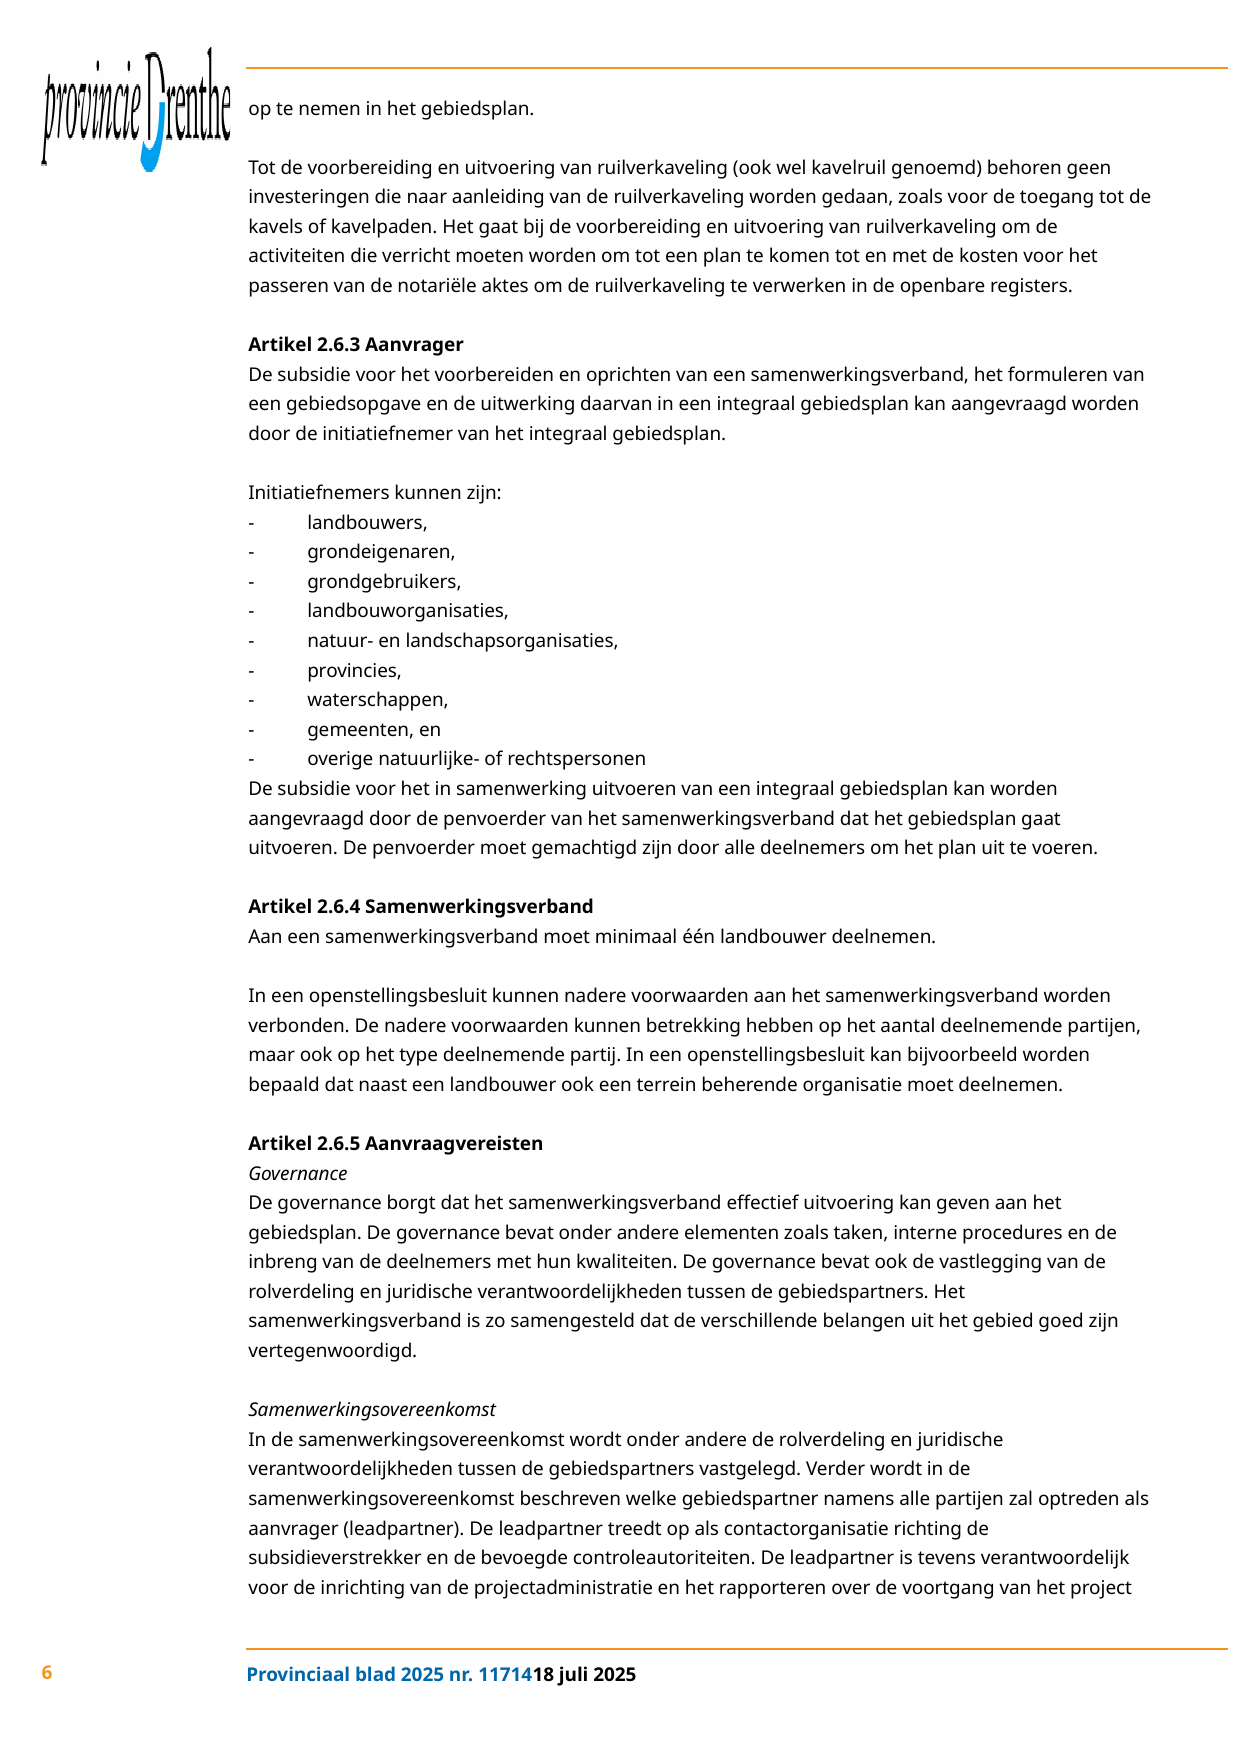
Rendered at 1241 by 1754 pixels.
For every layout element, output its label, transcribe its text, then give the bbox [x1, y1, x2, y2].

picture [41, 47, 231, 172]
text Artikel 2.6.5 Aanvraagvereisten [248, 1130, 1152, 1156]
text De subsidie voor het voorbereiden en oprichten van een samenwerkingsverband, het formuleren van een gebiedsopgave en de uitwerking daarvan in een integraal gebiedsplan kan aangevraagd worden door de initiatiefnemer van het integraal gebiedsplan. [248, 361, 1152, 446]
list provincies, [248, 657, 1152, 683]
list overige natuurlijke- of rechtspersonen [248, 746, 1152, 771]
text Aan een samenwerkingsverband moet minimaal één landbouwer deelnemen. [248, 923, 1152, 949]
list grondeigenaren, [248, 538, 1152, 564]
text Tot de voorbereiding en uitvoering van ruilverkaveling (ook wel kavelruil genoemd) behoren geen investeringen die naar aanleiding van de ruilverkaveling worden gedaan, zoals voor de toegang tot de kavels of kavelpaden. Het gaat bij de voorbereiding en uitvoering van ruilverkaveling om de activiteiten die verricht moeten worden om tot een plan te komen tot en met de kosten voor het passeren van de notariële aktes om de ruilverkaveling te verwerken in de openbare registers. [248, 154, 1152, 298]
text Artikel 2.6.3 Aanvrager [248, 331, 1152, 357]
text Samenwerkingsovereenkomst [248, 1396, 1152, 1422]
list waterschappen, [248, 686, 1152, 712]
text De governance borgt dat het samenwerkingsverband effectief uitvoering kan geven aan het gebiedsplan. De governance bevat onder andere elementen zoals taken, interne procedures en de inbreng van de deelnemers met hun kwaliteiten. De governance bevat ook de vastlegging van de rolverdeling en juridische verantwoordelijkheden tussen de gebiedspartners. Het samenwerkingsverband is zo samengesteld dat de verschillende belangen uit het gebied goed zijn vertegenwoordigd. [248, 1189, 1152, 1363]
text Governance [248, 1160, 1152, 1186]
text Initiatiefnemers kunnen zijn: [248, 479, 1152, 505]
text op te nemen in het gebiedsplan. [248, 95, 1152, 121]
text De subsidie voor het in samenwerking uitvoeren van een integraal gebiedsplan kan worden aangevraagd door de penvoerder van het samenwerkingsverband dat het gebiedsplan gaat uitvoeren. De penvoerder moet gemachtigd zijn door alle deelnemers om het plan uit te voeren. [248, 775, 1152, 860]
list grondgebruikers, [248, 568, 1152, 594]
list landbouwers, [248, 509, 1152, 535]
list gemeenten, en [248, 716, 1152, 742]
text Artikel 2.6.4 Samenwerkingsverband [248, 893, 1152, 919]
list natuur- en landschapsorganisaties, [248, 627, 1152, 653]
text In de samenwerkingsovereenkomst wordt onder andere de rolverdeling en juridische verantwoordelijkheden tussen de gebiedspartners vastgelegd. Verder wordt in de samenwerkingsovereenkomst beschreven welke gebiedspartner namens alle partijen zal optreden als aanvrager (leadpartner). De leadpartner treedt op als contactorganisatie richting de subsidieverstrekker en de bevoegde controleautoriteiten. De leadpartner is tevens verantwoordelijk voor de inrichting van de projectadministratie en het rapporteren over de voortgang van het project [248, 1426, 1152, 1600]
list landbouworganisaties, [248, 598, 1152, 623]
text In een openstellingsbesluit kunnen nadere voorwaarden aan het samenwerkingsverband worden verbonden. De nadere voorwaarden kunnen betrekking hebben op het aantal deelnemende partijen, maar ook op het type deelnemende partij. In een openstellingsbesluit kan bijvoorbeeld worden bepaald dat naast een landbouwer ook een terrein beherende organisatie moet deelnemen. [248, 982, 1152, 1097]
